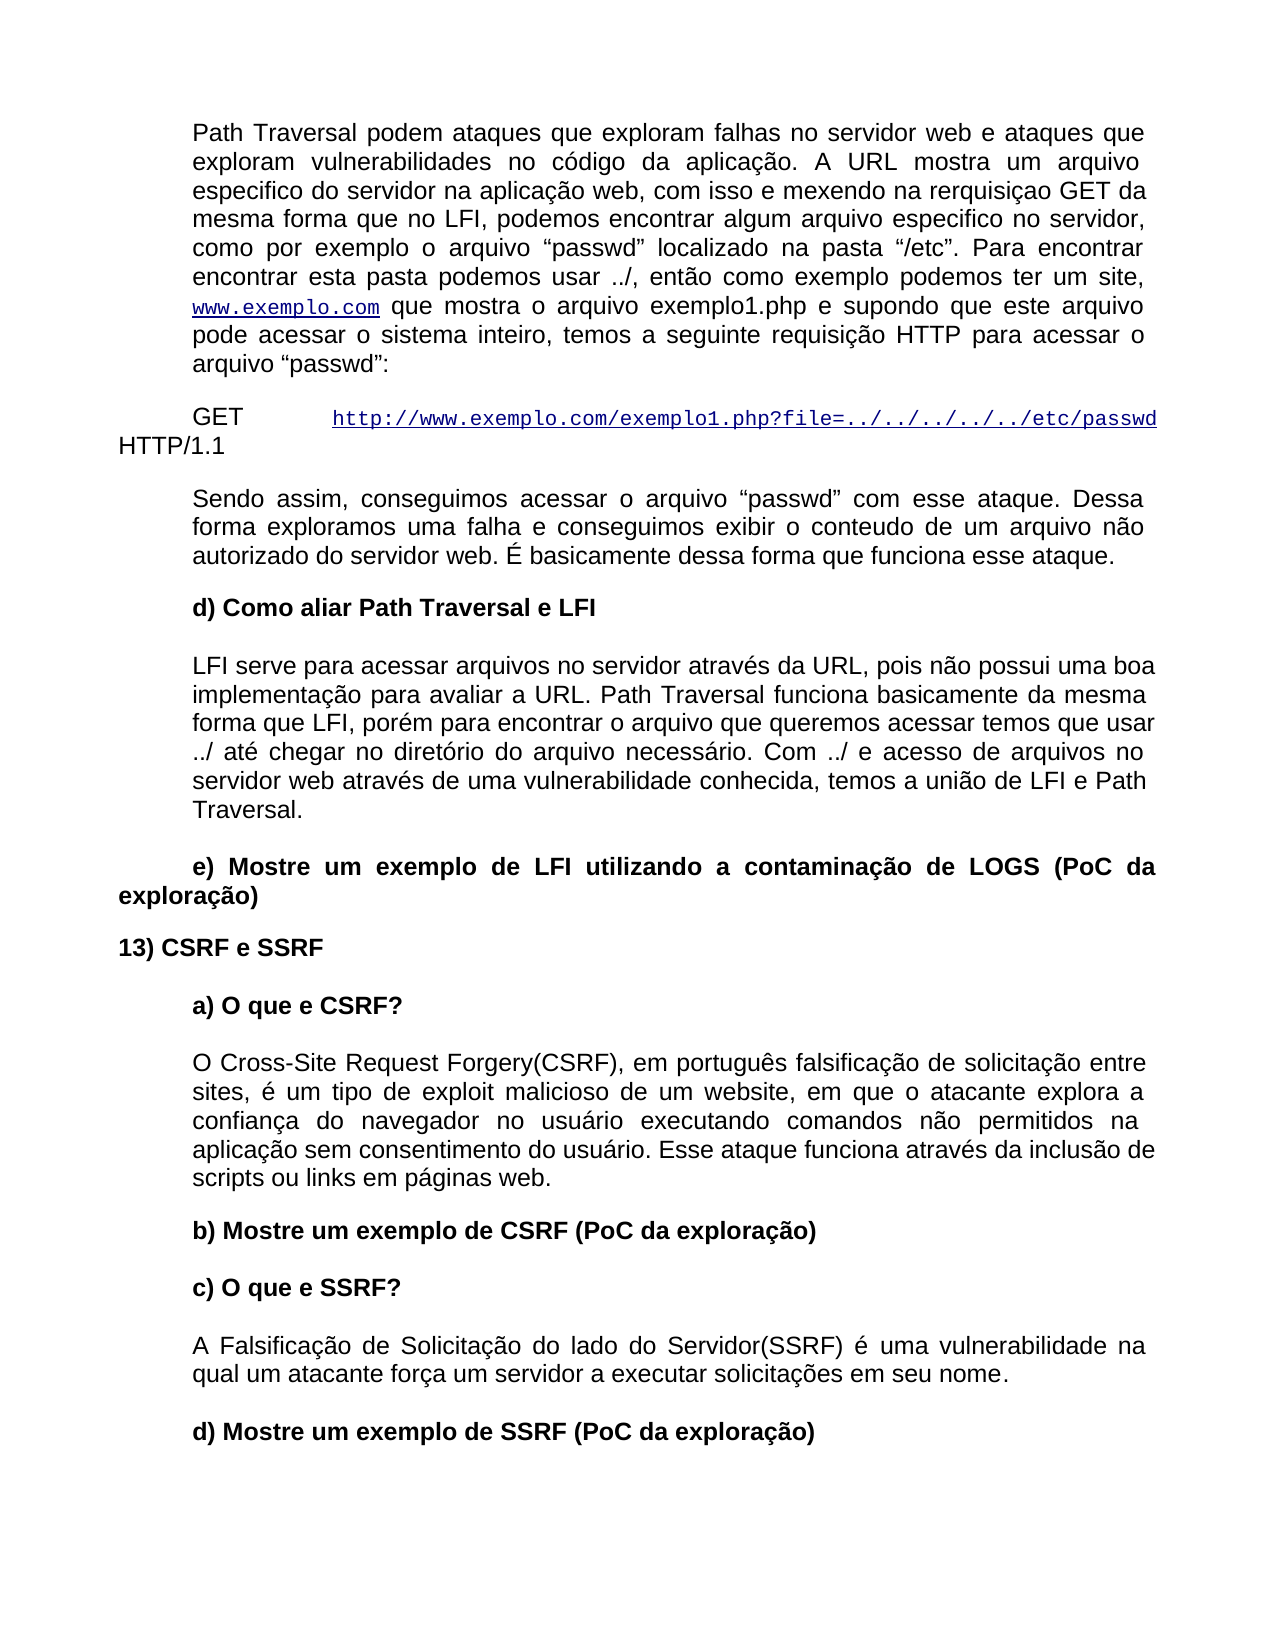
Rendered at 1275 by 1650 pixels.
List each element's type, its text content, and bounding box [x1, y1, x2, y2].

text b) Mostre um exemplo de CSRF (PoC da exploração) [118, 1216, 1157, 1244]
text d) Mostre um exemplo de SSRF (PoC da exploração) [118, 1417, 1157, 1446]
text LFI serve para acessar arquivos no servidor através da URL, pois não possui uma boa implementação para avaliar a URL. Path Traversal funciona basicamente da mesma forma que LFI, porém para encontrar o arquivo que queremos acessar temos que usar ../ até chegar no diretório do arquivo necessário. Com ../ e acesso de arquivos no servidor web através de uma vulnerabilidade conhecida, temos a união de LFI e Path Traversal. [118, 651, 1157, 823]
text c) O que e SSRF? [118, 1273, 1157, 1302]
text Path Traversal podem ataques que exploram falhas no servidor web e ataques que exploram vulnerabilidades no código da aplicação. A URL mostra um arquivo especifico do servidor na aplicação web, com isso e mexendo na rerquisiçao GET da mesma forma que no LFI, podemos encontrar algum arquivo especifico no servidor, como por exemplo o arquivo “passwd” localizado na pasta “/etc”. Para encontrar encontrar esta pasta podemos usar ../, então como exemplo podemos ter um site, www.exemplo.com que mostra o arquivo exemplo1.php e supondo que este arquivo pode acessar o sistema inteiro, temos a seguinte requisição HTTP para acessar o arquivo “passwd”: [118, 118, 1157, 378]
text GET http://www.exemplo.com/exemplo1.php?file=../../../../../etc/passwd HTTP/1.1 [118, 401, 1157, 460]
text Sendo assim, conseguimos acessar o arquivo “passwd” com esse ataque. Dessa forma exploramos uma falha e conseguimos exibir o conteudo de um arquivo não autorizado do servidor web. É basicamente dessa forma que funciona esse ataque. [118, 483, 1157, 570]
text a) O que e CSRF? [118, 991, 1157, 1019]
text 13) CSRF e SSRF [118, 933, 1157, 962]
text O Cross-Site Request Forgery(CSRF), em português falsificação de solicitação entre sites, é um tipo de exploit malicioso de um website, em que o atacante explora a confiança do navegador no usuário executando comandos não permitidos na aplicação sem consentimento do usuário. Esse ataque funciona através da inclusão de scripts ou links em páginas web. [118, 1048, 1157, 1192]
text d) Como aliar Path Traversal e LFI [118, 593, 1157, 622]
text A Falsificação de Solicitação do lado do Servidor(SSRF) é uma vulnerabilidade na qual um atacante força um servidor a executar solicitações em seu nome. [118, 1331, 1157, 1388]
text e) Mostre um exemplo de LFI utilizando a contaminação de LOGS (PoC da exploração) [118, 852, 1157, 910]
